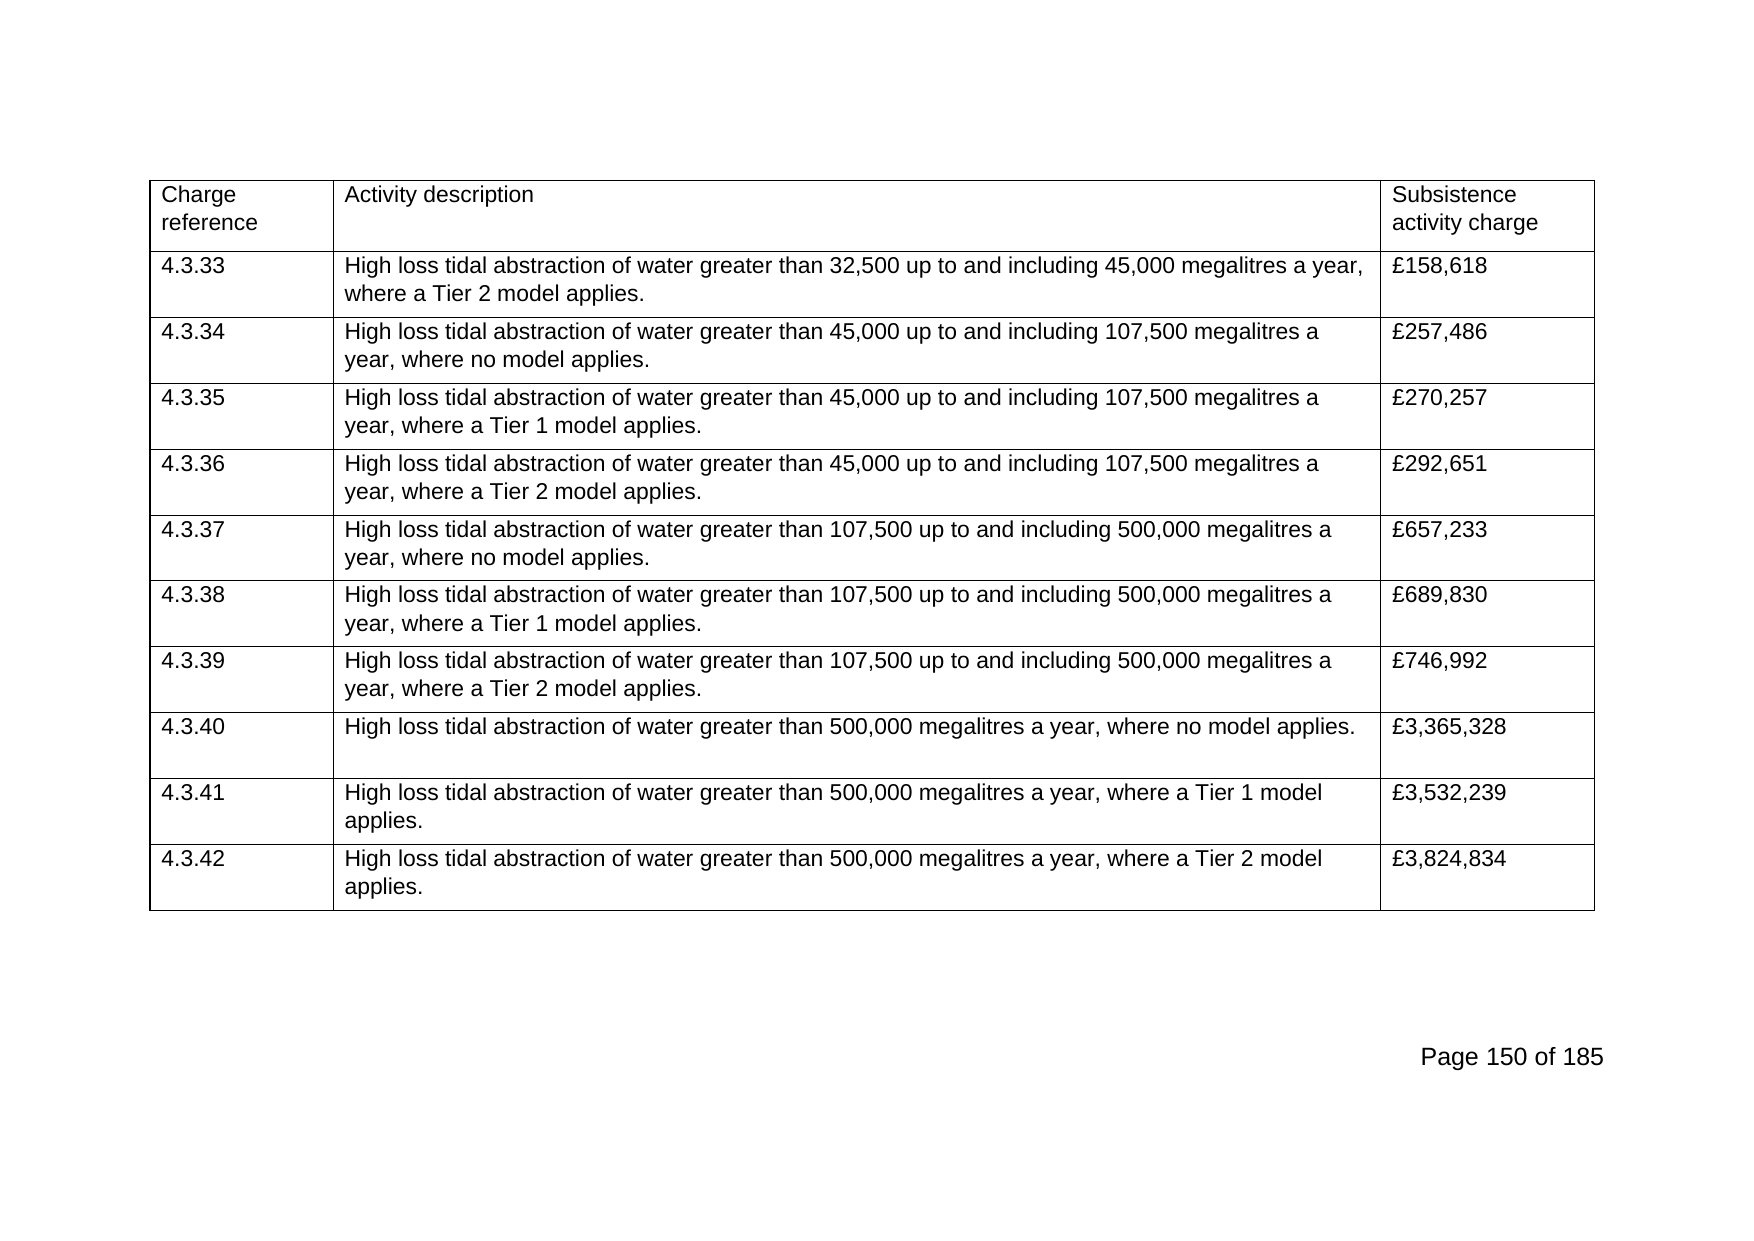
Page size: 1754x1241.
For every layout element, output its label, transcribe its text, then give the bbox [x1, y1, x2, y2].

table_cell £270,257 [1381, 384, 1594, 449]
table_cell 4.3.36 [151, 450, 333, 514]
table_cell £689,830 [1381, 581, 1594, 646]
table_cell £257,486 [1381, 318, 1594, 383]
table_cell High loss tidal abstraction of water greater than 500,000 megalitres a year, where a Tier 2 model applies. [334, 845, 1380, 909]
table_cell £3,824,834 [1381, 845, 1594, 909]
table_cell £746,992 [1381, 647, 1594, 712]
table_cell High loss tidal abstraction of water greater than 45,000 up to and including 107,500 megalitres a year, where a Tier 1 model applies. [334, 384, 1380, 449]
table_cell High loss tidal abstraction of water greater than 107,500 up to and including 500,000 megalitres a year, where a Tier 1 model applies. [334, 581, 1380, 646]
table_header Activity description [334, 181, 1380, 251]
table_cell 4.3.41 [151, 779, 333, 844]
table_cell 4.3.37 [151, 516, 333, 580]
table_cell High loss tidal abstraction of water greater than 107,500 up to and including 500,000 megalitres a year, where a Tier 2 model applies. [334, 647, 1380, 712]
table_cell High loss tidal abstraction of water greater than 45,000 up to and including 107,500 megalitres a year, where a Tier 2 model applies. [334, 450, 1380, 514]
table_cell £3,532,239 [1381, 779, 1594, 844]
table_cell High loss tidal abstraction of water greater than 107,500 up to and including 500,000 megalitres a year, where no model applies. [334, 516, 1380, 580]
table_cell £3,365,328 [1381, 713, 1594, 778]
table_cell High loss tidal abstraction of water greater than 500,000 megalitres a year, where no model applies. [334, 713, 1380, 778]
table_cell 4.3.33 [151, 252, 333, 317]
table_cell 4.3.39 [151, 647, 333, 712]
table_cell £657,233 [1381, 516, 1594, 580]
table_cell High loss tidal abstraction of water greater than 45,000 up to and including 107,500 megalitres a year, where no model applies. [334, 318, 1380, 383]
table_cell High loss tidal abstraction of water greater than 32,500 up to and including 45,000 megalitres a year, where a Tier 2 model applies. [334, 252, 1380, 317]
table_cell 4.3.40 [151, 713, 333, 778]
table_header Charge reference [151, 181, 333, 251]
table_cell 4.3.38 [151, 581, 333, 646]
table_cell 4.3.34 [151, 318, 333, 383]
table_cell £292,651 [1381, 450, 1594, 514]
table_cell High loss tidal abstraction of water greater than 500,000 megalitres a year, where a Tier 1 model applies. [334, 779, 1380, 844]
table_header Subsistence activity charge [1381, 181, 1594, 251]
table_cell £158,618 [1381, 252, 1594, 317]
table_cell 4.3.42 [151, 845, 333, 909]
table_cell 4.3.35 [151, 384, 333, 449]
